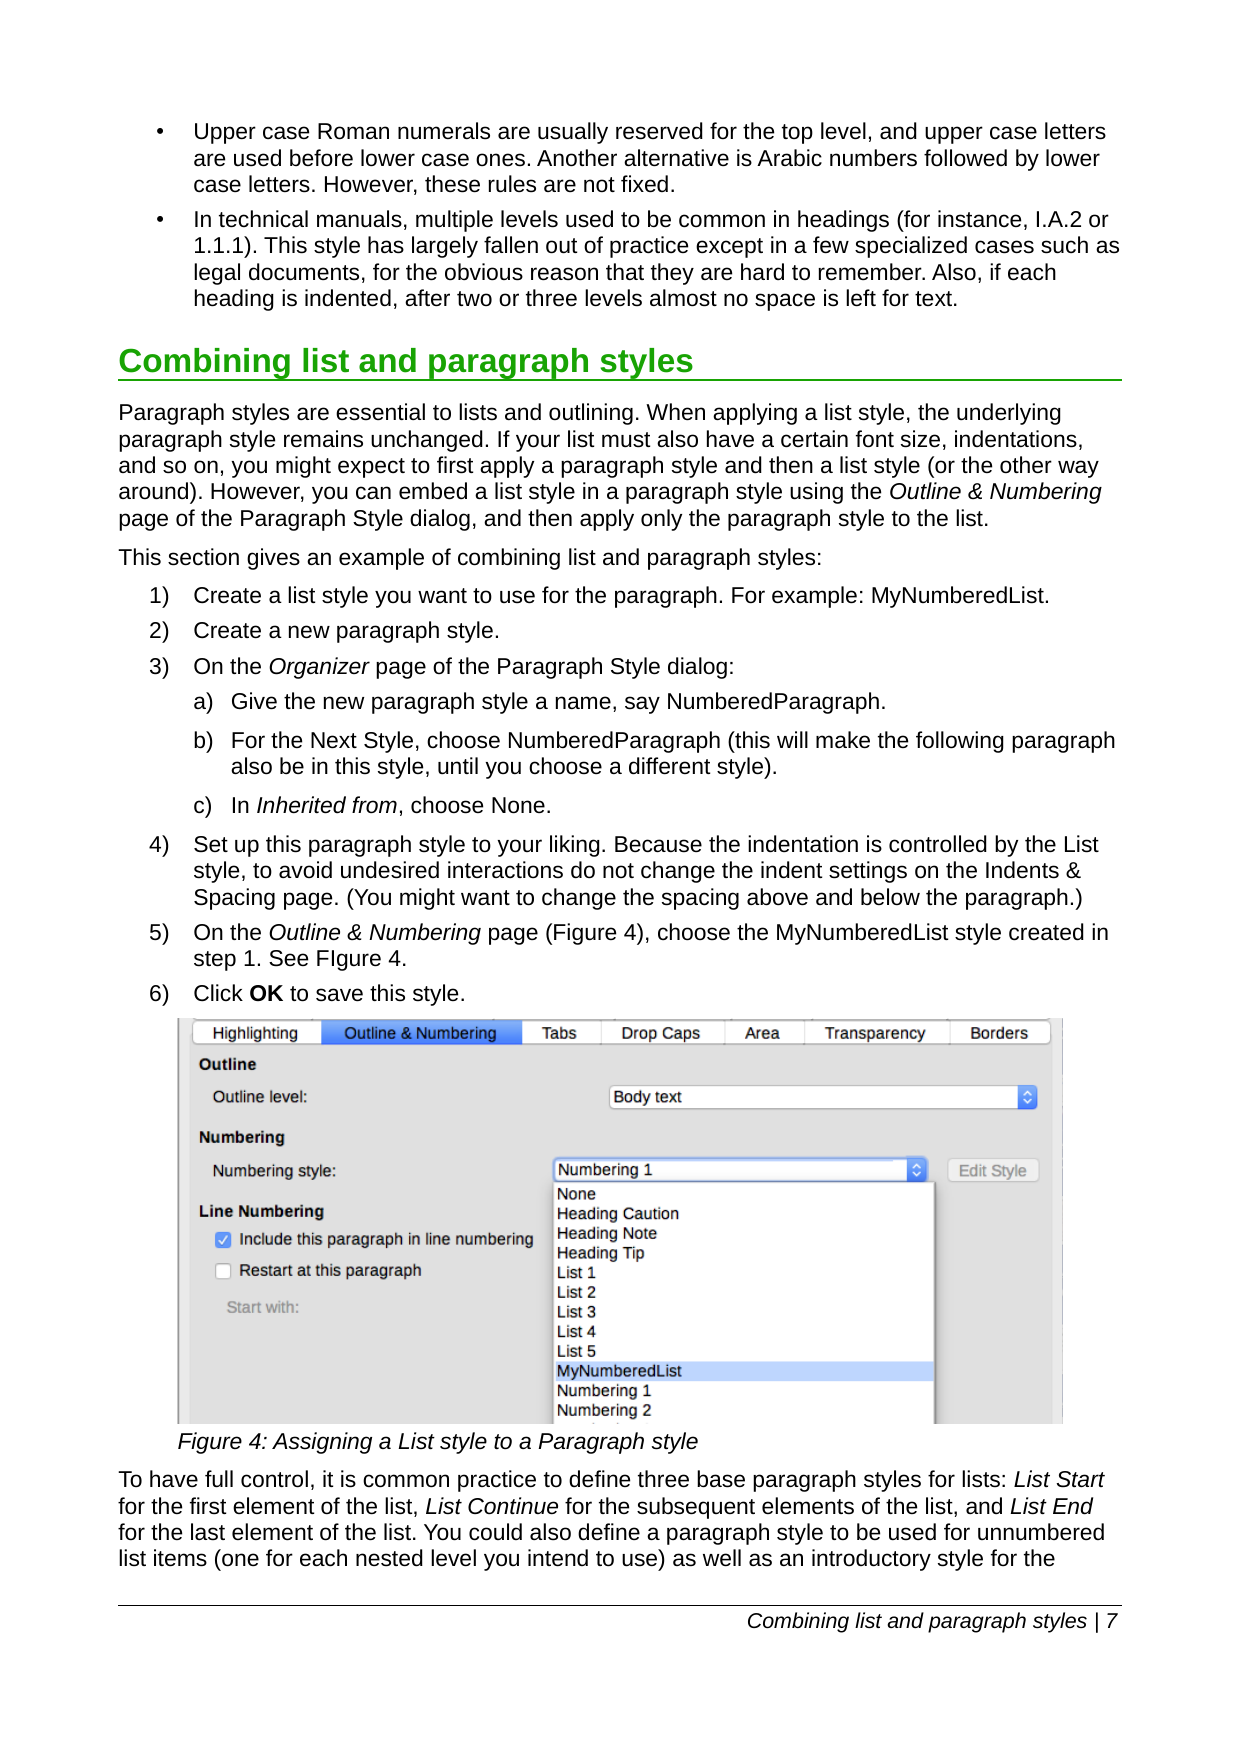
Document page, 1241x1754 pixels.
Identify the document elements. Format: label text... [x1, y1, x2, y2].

list Create a new paragraph style. [169, 617, 1122, 644]
subtitle Combining list and paragraph styles [118, 341, 1122, 379]
list For the Next Style, choose NumberedParagraph (this will make the following paragraph also be in this style, until you choose a different style). [193, 727, 1122, 779]
list Create a list style you want to use for the paragraph. For example: MyNumberedList. [169, 582, 1122, 609]
text Figure 4: Assigning a List style to a Paragraph style [177, 1428, 1063, 1454]
list Click OK to save this style. [169, 980, 1122, 1007]
list On the Outline & Numbering page (Figure 4), choose the MyNumberedList style created in step 1. See FIgure 4. [169, 919, 1122, 971]
text Paragraph styles are essential to lists and outlining. When applying a list style, the underlying paragraph style remains unchanged. If your list must also have a certain font size, indentations, and so on, you might expect to first apply a paragraph style and then a list style (or the other way around). However, you can embed a list style in a paragraph style using the Outline & Numbering page of the Paragraph Style dialog, and then apply only the paragraph style to the list. [118, 399, 1122, 531]
list Set up this paragraph style to your liking. Because the indentation is controlled by the List style, to avoid undesired interactions do not change the indent settings on the Indents & Spacing page. (You might want to change the spacing above and below the paragraph.) [169, 831, 1122, 910]
list Give the new paragraph style a name, say NumberedParagraph. [193, 688, 1122, 714]
list In Inherited from, choose None. [193, 792, 1122, 818]
list On the Organizer page of the Paragraph Style dialog: [169, 653, 1122, 679]
list Upper case Roman numerals are usually reserved for the top level, and upper case letters are used before lower case ones. Another alternative is Arabic numbers followed by lower case letters. However, these rules are not fixed. [156, 118, 1122, 197]
picture [177, 1018, 1063, 1424]
text To have full control, it is common practice to define three base paragraph styles for lists: List Start for the first element of the list, List Continue for the subsequent elements of the list, and List End for the last element of the list. You could also define a paragraph style to be used for unnumbered list items (one for each nested level you intend to use) as well as an introductory style for the [118, 1466, 1122, 1572]
list In technical manuals, multiple levels used to be common in headings (for instance, I.A.2 or 1.1.1). This style has largely fallen out of practice except in a few specialized cases such as legal documents, for the obvious reason that they are hard to remember. Also, if each heading is indented, after two or three levels almost no space is left for text. [156, 206, 1122, 311]
list This section gives an example of combining list and paragraph styles: [118, 543, 1122, 570]
